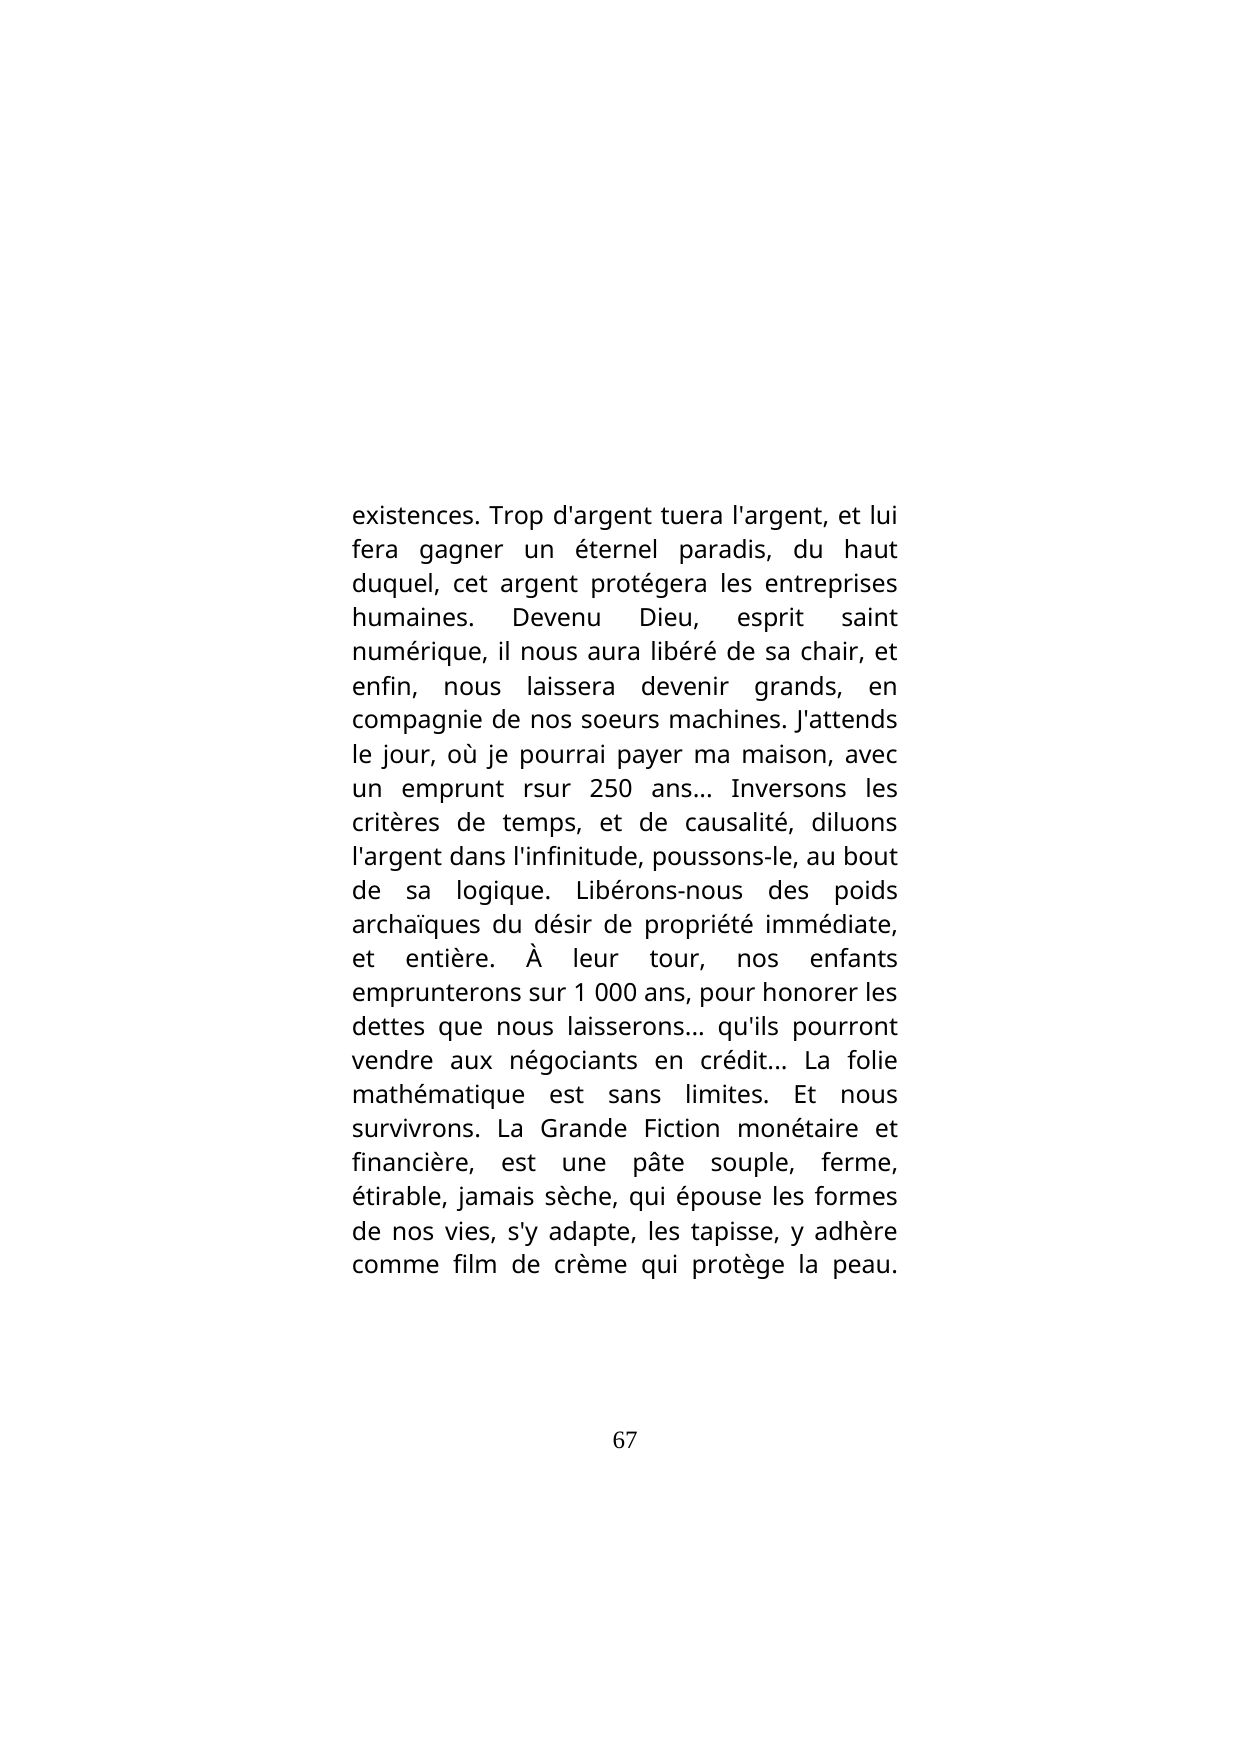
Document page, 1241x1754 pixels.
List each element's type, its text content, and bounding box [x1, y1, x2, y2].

text existences. Trop d'argent tuera l'argent, et lui fera gagner un éternel paradis, du haut duquel, cet argent protégera les entreprises humaines. Devenu Dieu, esprit saint numérique, il nous aura libéré de sa chair, et enfin, nous laissera devenir grands, en compagnie de nos soeurs machines. J'attends le jour, où je pourrai payer ma maison, avec un emprunt rsur 250 ans... Inversons les critères de temps, et de causalité, diluons l'argent dans l'infinitude, poussons-le, au bout de sa logique. Libérons-nous des poids archaïques du désir de propriété immédiate, et entière. À leur tour, nos enfants emprunterons sur 1 000 ans, pour honorer les dettes que nous laisserons... qu'ils pourront vendre aux négociants en crédit... La folie mathématique est sans limites. Et nous survivrons. La Grande Fiction monétaire et financière, est une pâte souple, ferme, étirable, jamais sèche, qui épouse les formes de nos vies, s'y adapte, les tapisse, y adhère comme film de crème qui protège la peau. [352, 498, 898, 1281]
